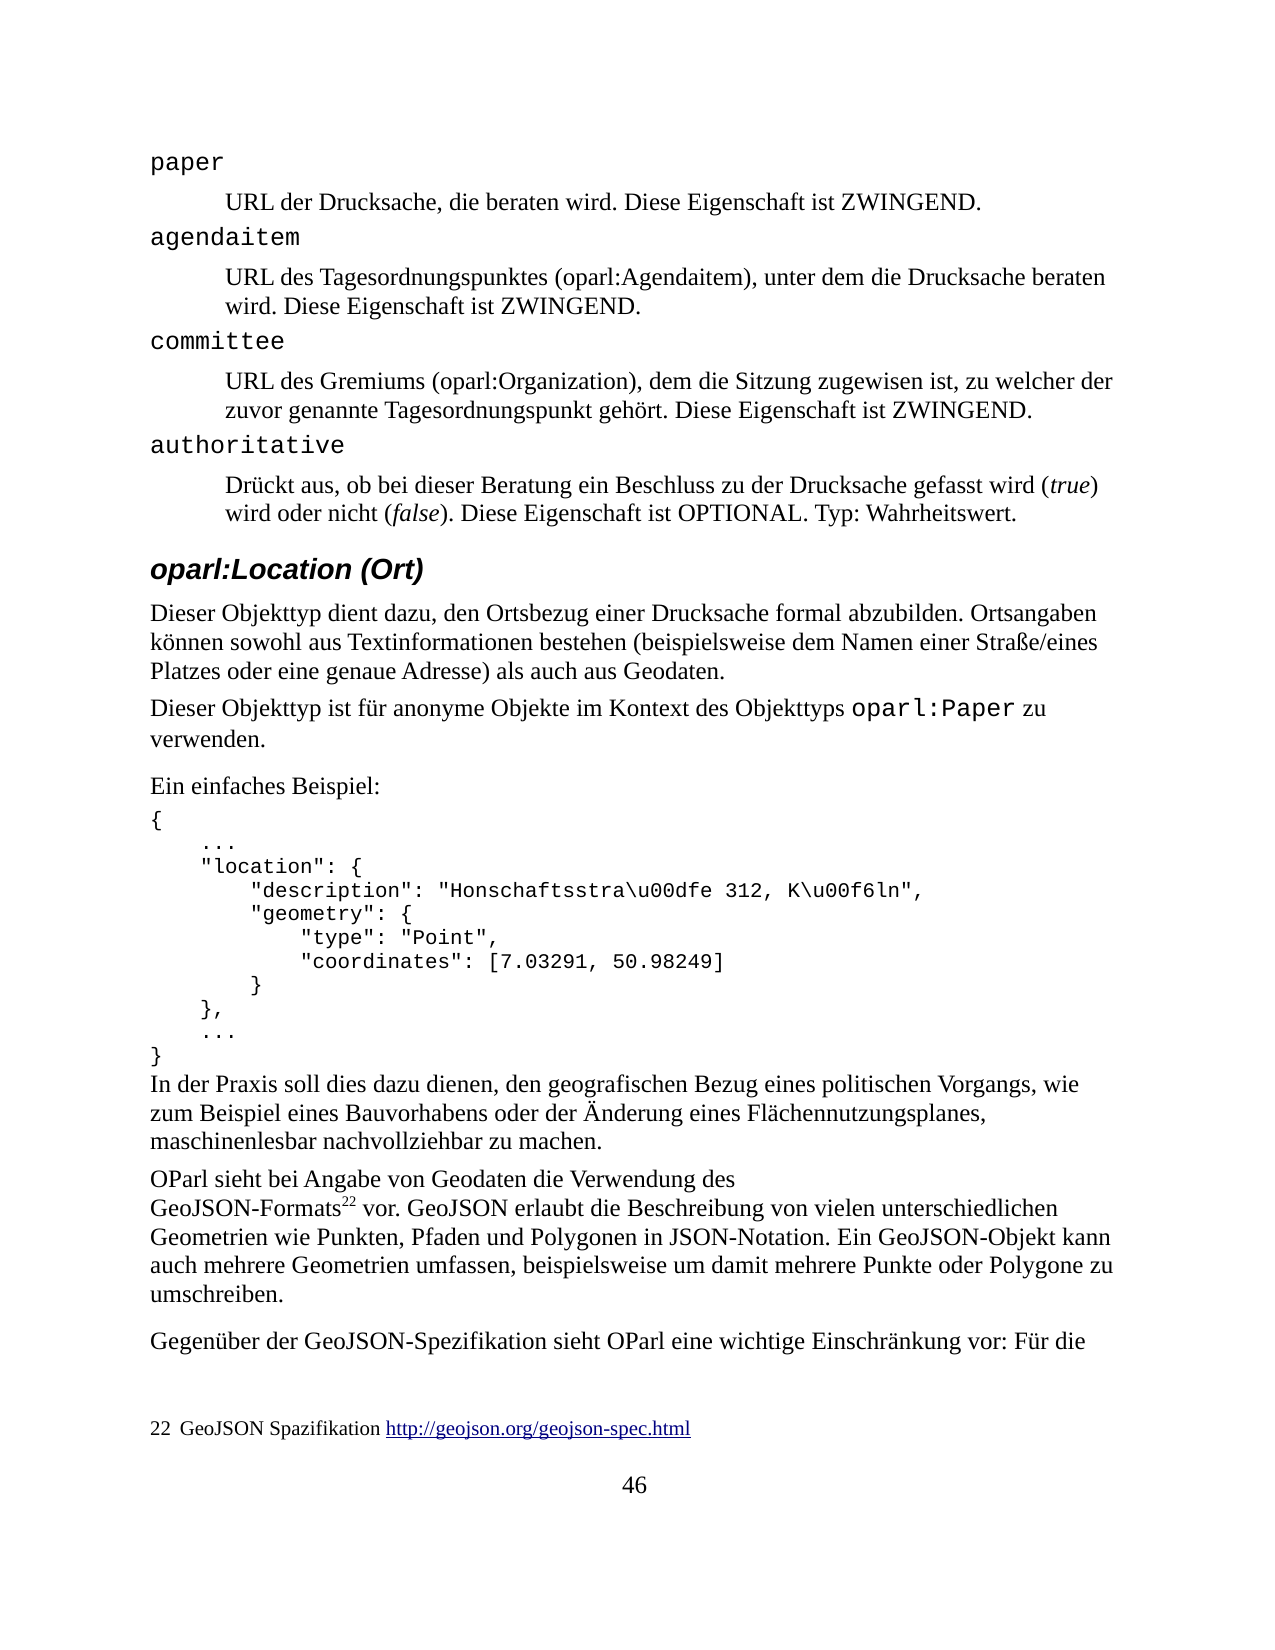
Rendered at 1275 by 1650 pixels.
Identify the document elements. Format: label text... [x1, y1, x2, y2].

text paper [150, 150, 1125, 178]
text "geometry": { [150, 903, 1125, 927]
text URL des Tagesordnungspunktes (oparl:Agendaitem), unter dem die Drucksache beraten wird. Diese Eigenschaft ist ZWINGEND. [225, 262, 1125, 320]
text } [150, 974, 1125, 998]
text agendaitem [150, 225, 1125, 253]
text In der Praxis soll dies dazu dienen, den geografischen Bezug eines politischen Vorgangs, wie zum Beispiel eines Bauvorhabens oder der Änderung eines Flächennutzungsplanes, maschinenlesbar nachvollziehbar zu machen. [150, 1069, 1125, 1155]
text Dieser Objekttyp dient dazu, den Ortsbezug einer Drucksache formal abzubilden. Ortsangaben können sowohl aus Textinformationen bestehen (beispielsweise dem Namen einer Straße/eines Platzes oder eine genaue Adresse) als auch aus Geodaten. [150, 598, 1125, 684]
text Drückt aus, ob bei dieser Beratung ein Beschluss zu der Drucksache gefasst wird (true) wird oder nicht (false). Diese Eigenschaft ist OPTIONAL. Typ: Wahrheitswert. [225, 470, 1125, 527]
text "type": "Point", [150, 927, 1125, 951]
text URL des Gremiums (oparl:Organization), dem die Sitzung zugewisen ist, zu welcher der zuvor genannte Tagesordnungspunkt gehört. Diese Eigenschaft ist ZWINGEND. [225, 366, 1125, 423]
text "description": "Honschaftsstra\u00dfe 312, K\u00f6ln", [150, 880, 1125, 903]
text ... [150, 832, 1125, 856]
text Gegenüber der GeoJSON-Spezifikation sieht OParl eine wichtige Einschränkung vor: Für die [150, 1326, 1125, 1354]
text committee [150, 329, 1125, 357]
text Dieser Objekttyp ist für anonyme Objekte im Kontext des Objekttyps oparl:Paper zu verwenden. [150, 693, 1125, 753]
text "coordinates": [7.03291, 50.98249] [150, 951, 1125, 974]
text OParl sieht bei Angabe von Geodaten die Verwendung des GeoJSON-Formats vor. GeoJSON erlaubt die Beschreibung von vielen unterschiedlichen Geometrien wie Punkten, Pfaden und Polygonen in JSON-Notation. Ein GeoJSON-Objekt kann auch mehrere Geometrien umfassen, beispielsweise um damit mehrere Punkte oder Polygone zu umschreiben. [150, 1164, 1125, 1308]
text authoritative [150, 432, 1125, 461]
text }, [150, 998, 1125, 1022]
subtitle oparl:Location (Ort) [150, 552, 1125, 586]
text { [150, 809, 1125, 832]
text URL der Drucksache, die beraten wird. Diese Eigenschaft ist ZWINGEND. [225, 187, 1125, 216]
text GeoJSON Spazifikation http://geojson.org/geojson-spec.html [150, 1416, 1125, 1440]
text ... [150, 1022, 1125, 1045]
text "location": { [150, 856, 1125, 880]
text } [150, 1045, 1125, 1069]
text Ein einfaches Beispiel: [150, 771, 1125, 800]
